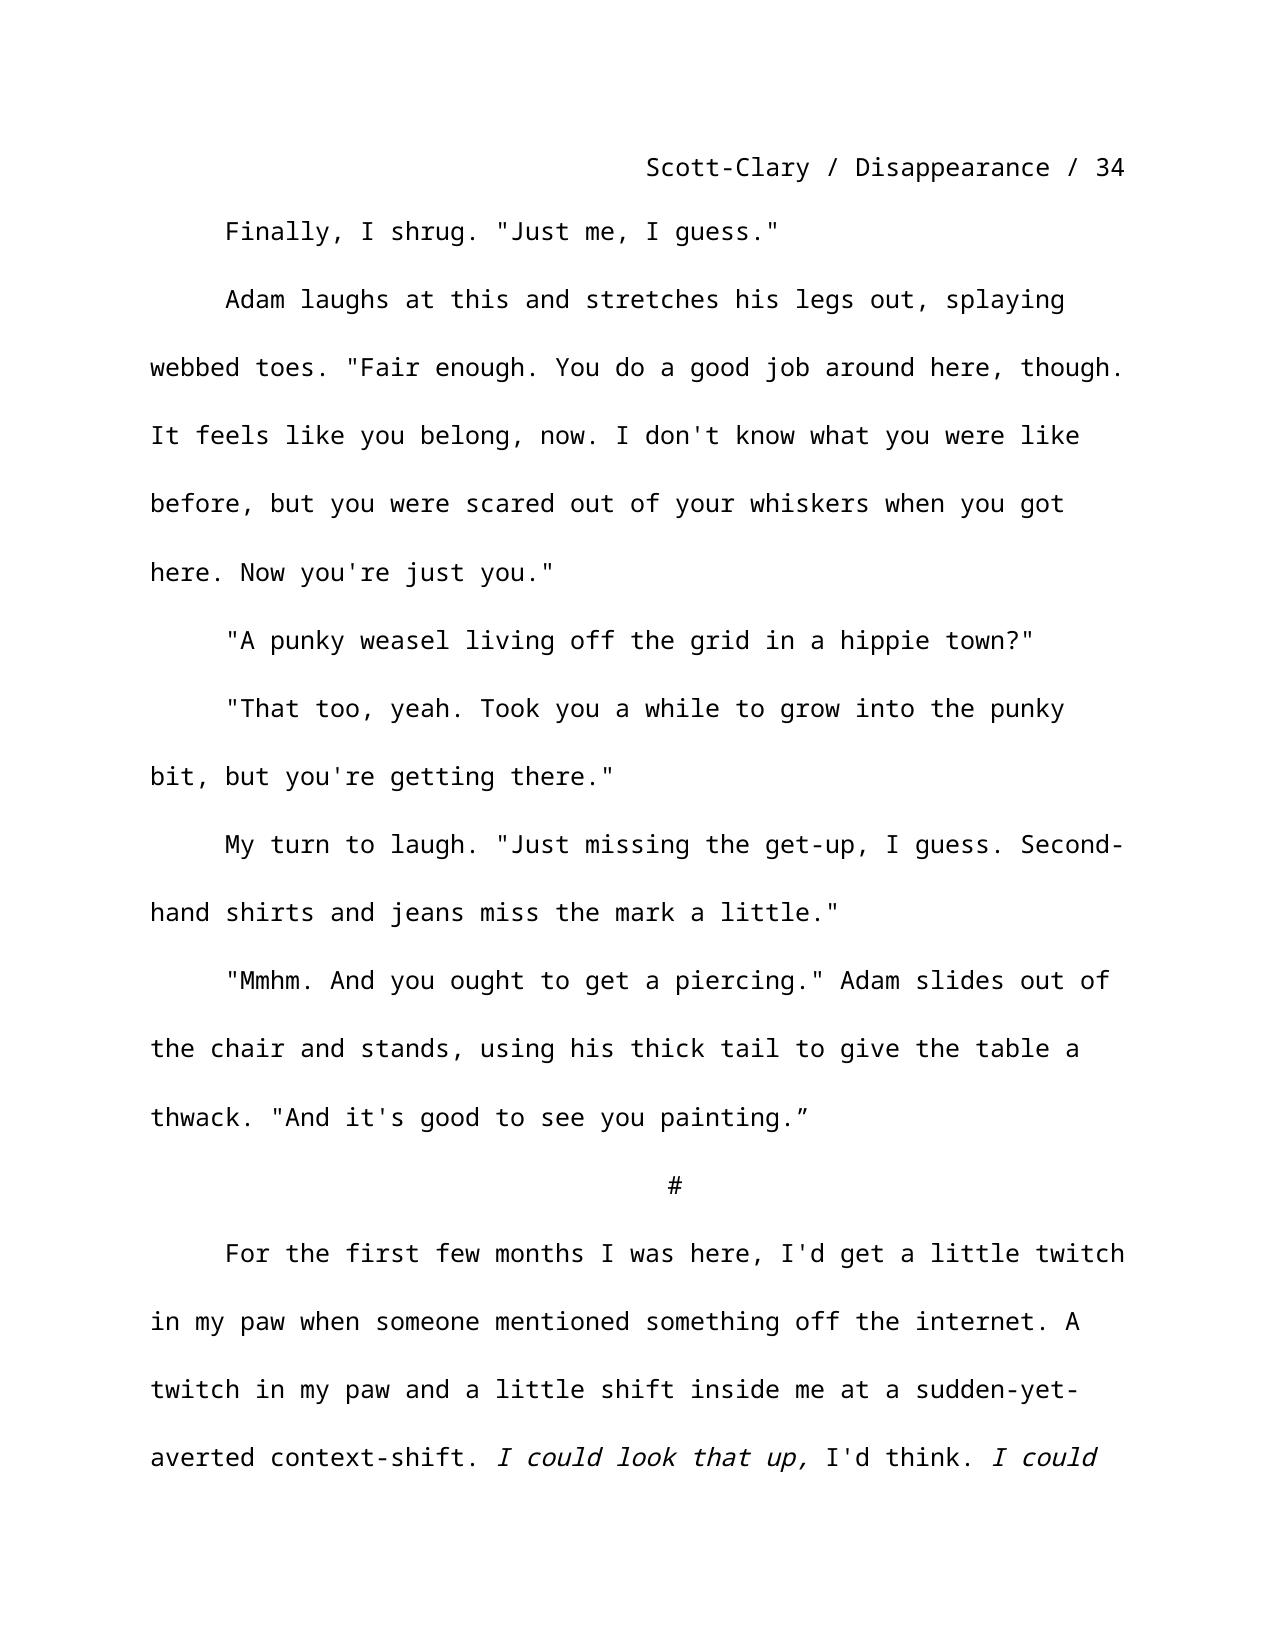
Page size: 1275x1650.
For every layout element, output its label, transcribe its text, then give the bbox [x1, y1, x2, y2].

text "A punky weasel living off the grid in a hippie town?" [150, 622, 1125, 656]
text My turn to laugh. "Just missing the get-up, I guess. Second-hand shirts and jeans miss the mark a little." [150, 827, 1125, 929]
text "Mmhm. And you ought to get a piercing." Adam slides out of the chair and stands, using his thick tail to give the table a thwack. "And it's good to see you painting.” [150, 963, 1125, 1133]
text Adam laughs at this and stretches his legs out, splaying webbed toes. "Fair enough. You do a good job around here, though. It feels like you belong, now. I don't know what you were like before, but you were scared out of your whiskers when you got here. Now you're just you." [150, 282, 1125, 588]
text For the first few months I was here, I'd get a little twitch in my paw when someone mentioned something off the internet. A twitch in my paw and a little shift inside me at a sudden-yet-averted context-shift. I could look that up, I'd think. I could [150, 1235, 1125, 1474]
text "That too, yeah. Took you a while to grow into the punky bit, but you're getting there." [150, 690, 1125, 793]
text Finally, I shrug. "Just me, I guess." [150, 213, 1125, 248]
text # [150, 1167, 1125, 1201]
